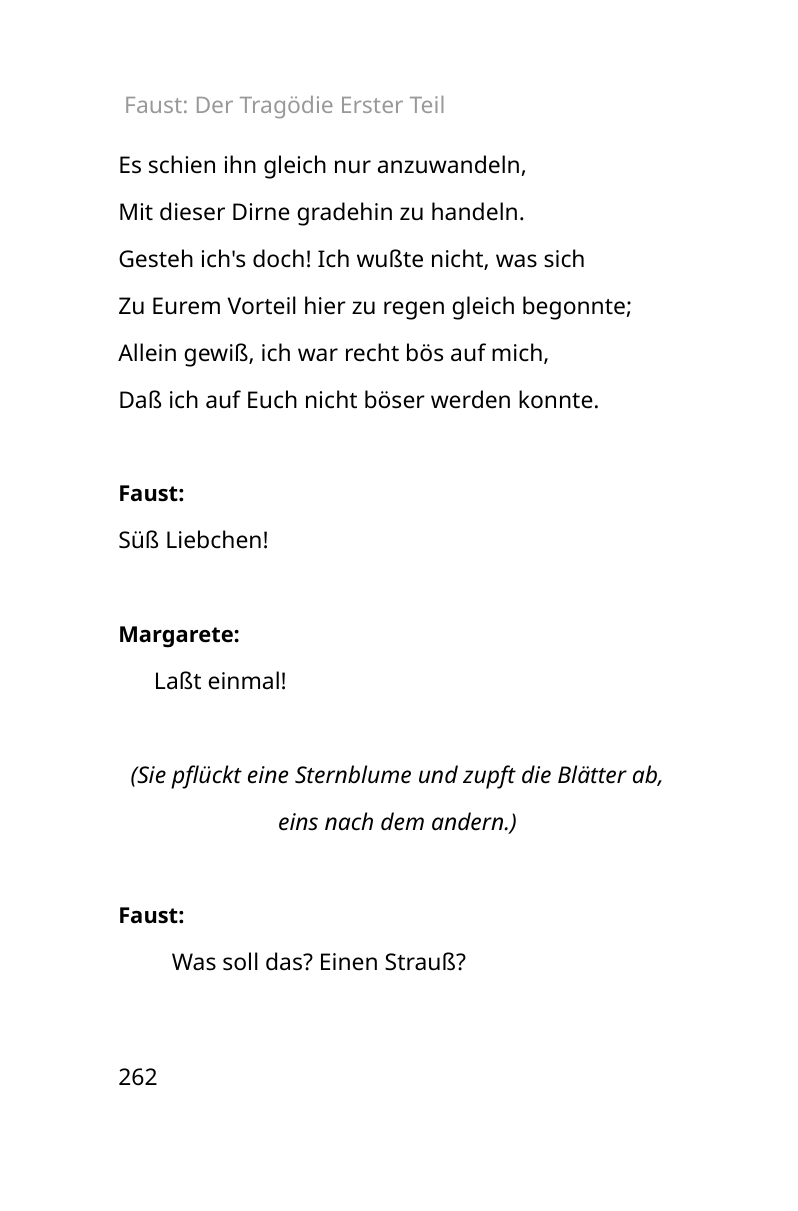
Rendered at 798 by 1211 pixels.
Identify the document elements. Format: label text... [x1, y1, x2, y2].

text Faust: Süß Liebchen! [118, 448, 679, 556]
text Faust: Was soll das? Einen Strauß? [118, 864, 679, 977]
text Margarete: Laßt einmal! [118, 589, 679, 696]
text Es schien ihn gleich nur anzuwandeln, Mit dieser Dirne gradehin zu handeln. Gesteh ich's doch! Ich wußte nicht, was sich Zu Eurem Vorteil hier zu regen gleich begonnte; Allein gewiß, ich war recht bös auf mich, Daß ich auf Euch nicht böser werden konnte. [118, 149, 679, 415]
text (Sie pflückt eine Sternblume und zupft die Blätter ab, eins nach dem andern.) [118, 729, 679, 837]
